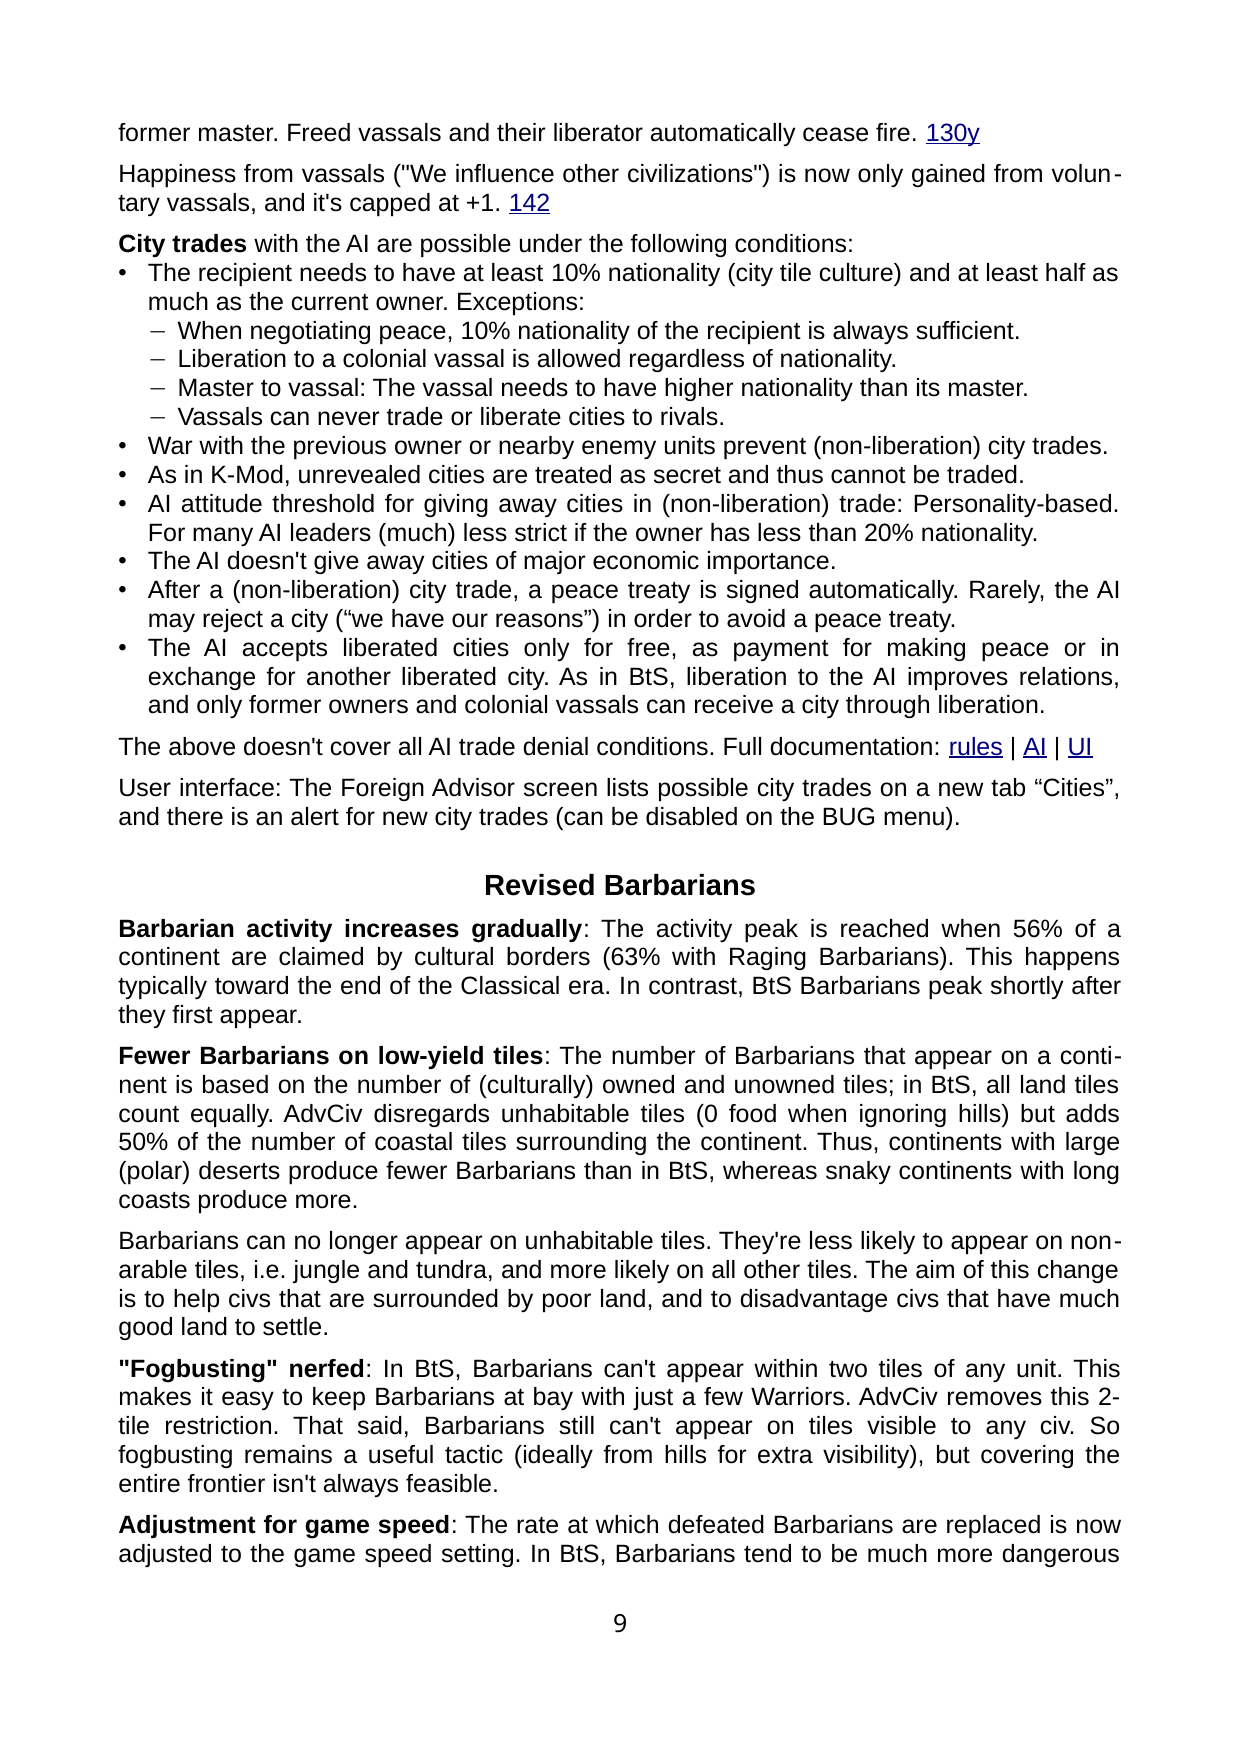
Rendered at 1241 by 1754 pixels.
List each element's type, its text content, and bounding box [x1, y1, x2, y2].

text "Fogbusting" nerfed: In BtS, Barbarians can't appear within two tiles of any unit. This makes it easy to keep Barbarians at bay with just a few Warriors. AdvCiv removes this 2-tile restriction. That said, Barbarians still can't appear on tiles visible to any civ. So fogbusting remains a useful tactic (ideally from hills for extra visibility), but covering the entire frontier isn't always feasible. [118, 1354, 1122, 1497]
list The recipient needs to have at least 10% nationality (city tile culture) and at least half as much as the current owner. Exceptions: [118, 258, 1122, 316]
text Fewer Barbarians on low-yield tiles: The number of Barbarians that appear on a conti­nent is based on the number of (culturally) owned and unowned tiles; in BtS, all land tiles count equally. AdvCiv disregards unhabitable tiles (0 food when ignoring hills) but adds 50% of the number of coastal tiles surrounding the continent. Thus, continents with large (polar) deserts produce fewer Barbarians than in BtS, whereas snaky continents with long coasts produce more. [118, 1041, 1122, 1214]
list The AI accepts liberated cities only for free, as payment for making peace or in exchange for another liberated city. As in BtS, liberation to the AI improves relations, and only former owners and colonial vassals can receive a city through liberation. [118, 633, 1122, 719]
text User interface: The Foreign Advisor screen lists possible city trades on a new tab “Cities”, and there is an alert for new city trades (can be disabled on the BUG menu). [118, 773, 1122, 830]
list Vassals can never trade or liberate cities to rivals. [148, 402, 1122, 431]
list When negotiating peace, 10% nationality of the recipient is always sufficient. [148, 316, 1122, 344]
list After a (non-liberation) city trade, a peace treaty is signed automatically. Rarely, the AI may reject a city (“we have our reasons”) in order to avoid a peace treaty. [118, 575, 1122, 633]
text The above doesn't cover all AI trade denial conditions. Full documentation: rules | AI | UI [118, 732, 1122, 760]
list The AI doesn't give away cities of major economic importance. [118, 546, 1122, 575]
text Barbarian activity increases gradually: The activity peak is reached when 56% of a continent are claimed by cultural borders (63% with Raging Barbarians). This happens typically toward the end of the Classical era. In contrast, BtS Barbarians peak shortly after they first appear. [118, 914, 1122, 1029]
list As in K-Mod, unrevealed cities are treated as secret and thus cannot be traded. [118, 460, 1122, 489]
list AI attitude threshold for giving away cities in (non-liberation) trade: Personality-based. For many AI leaders (much) less strict if the owner has less than 20% nationality. [118, 489, 1122, 546]
subtitle Revised Barbarians [118, 868, 1122, 901]
text Barbarians can no longer appear on unhabitable tiles. They're less likely to appear on non­arable tiles, i.e. jungle and tundra, and more likely on all other tiles. The aim of this change is to help civs that are surrounded by poor land, and to disadvantage civs that have much good land to settle. [118, 1226, 1122, 1341]
list Liberation to a colonial vassal is allowed regardless of nationality. [148, 344, 1122, 373]
text Adjustment for game speed: The rate at which defeated Barbarians are replaced is now adjusted to the game speed setting. In BtS, Barbarians tend to be much more dangerous [118, 1510, 1122, 1567]
text City trades with the AI are possible under the following conditions: [118, 229, 1122, 258]
text Happiness from vassals ("We influence other civilizations") is now only gained from volun­tary vassals, and it's capped at +1. 142 [118, 159, 1122, 217]
list Master to vassal: The vassal needs to have higher nationality than its master. [148, 373, 1122, 402]
list War with the previous owner or nearby enemy units prevent (non-liberation) city trades. [118, 431, 1122, 460]
text former master. Freed vassals and their liberator automatically cease fire. 130y [118, 118, 1122, 147]
